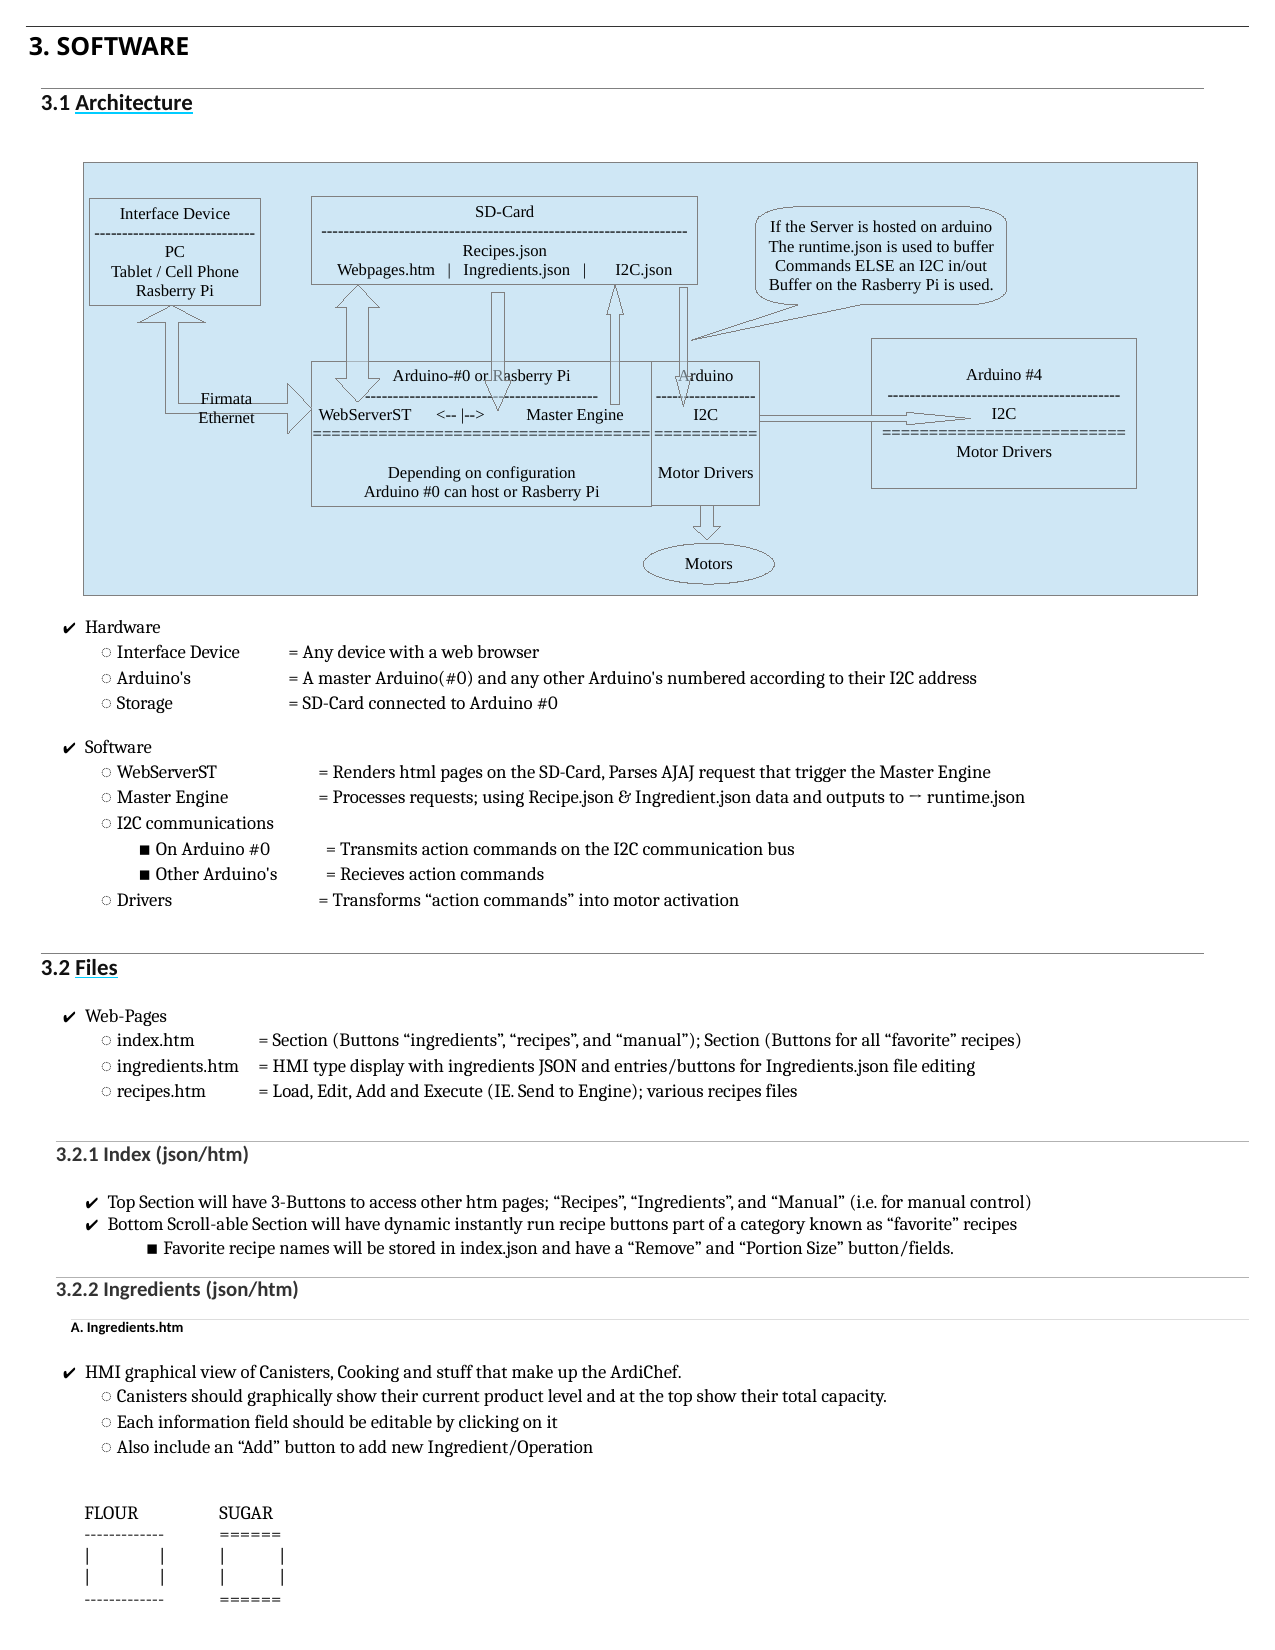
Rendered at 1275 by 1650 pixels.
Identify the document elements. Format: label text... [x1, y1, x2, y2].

list Bottom Scroll-able Section will have dynamic instantly run recipe buttons part of a category known as “favorite” recipes [86, 1213, 1249, 1234]
subtitle Index (json/htm) [56, 1142, 1249, 1167]
list ingredients.htm = HMI type display with ingredients JSON and entries/buttons for Ingredients.json file editing [101, 1052, 1249, 1078]
text ------------- ====== [69, 1524, 1249, 1546]
list Web-Pages [63, 1005, 1249, 1027]
subtitle Architecture [41, 89, 1204, 116]
list Master Engine = Processes requests; using Recipe.json & Ingredient.json data and outputs to → runtime.json [101, 784, 1249, 809]
subtitle Ingredients (json/htm) [56, 1278, 1249, 1302]
subtitle Files [41, 954, 1204, 981]
list I2C communications [101, 809, 1249, 835]
text ------------- ====== [69, 1589, 1249, 1610]
list Other Arduino's = Recieves action commands [138, 860, 1249, 886]
list Storage = SD-Card connected to Arduino #0 [101, 690, 1249, 715]
list Interface Device = Any device with a web browser [101, 639, 1249, 664]
list index.htm = Section (Buttons “ingredients”, “recipes”, and “manual”); Section (Buttons for all “favorite” recipes) [101, 1027, 1249, 1052]
list HMI graphical view of Canisters, Cooking and stuff that make up the ArdiChef. [63, 1361, 1249, 1383]
list Canisters should graphically show their current product level and at the top show their total capacity. [101, 1383, 1249, 1408]
list Each information field should be editable by clicking on it [101, 1408, 1249, 1434]
list Favorite recipe names will be stored in index.json and have a “Remove” and “Portion Size” button/fields. [146, 1234, 1249, 1260]
text | | | | [69, 1567, 1249, 1589]
list Software [63, 737, 1249, 758]
list Top Section will have 3-Buttons to access other htm pages; “Recipes”, “Ingredients”, and “Manual” (i.e. for manual control) [86, 1191, 1249, 1213]
subtitle Ingredients.htm [71, 1320, 1249, 1337]
list Arduino's = A master Arduino(#0) and any other Arduino's numbered according to their I2C address [101, 664, 1249, 690]
list On Arduino #0 = Transmits action commands on the I2C communication bus [138, 835, 1249, 860]
text | | | | [69, 1546, 1249, 1567]
list WebServerST = Renders html pages on the SD-Card, Parses AJAJ request that trigger the Master Engine [101, 758, 1249, 784]
list Hardware [63, 617, 1249, 639]
list Also include an “Add” button to add new Ingredient/Operation [101, 1434, 1249, 1459]
list recipes.htm = Load, Edit, Add and Execute (IE. Send to Engine); various recipes files [101, 1078, 1249, 1103]
list Drivers = Transforms “action commands” into motor activation [101, 886, 1249, 911]
subtitle SOFTWARE [26, 27, 1249, 66]
text FLOUR SUGAR [69, 1502, 1249, 1524]
